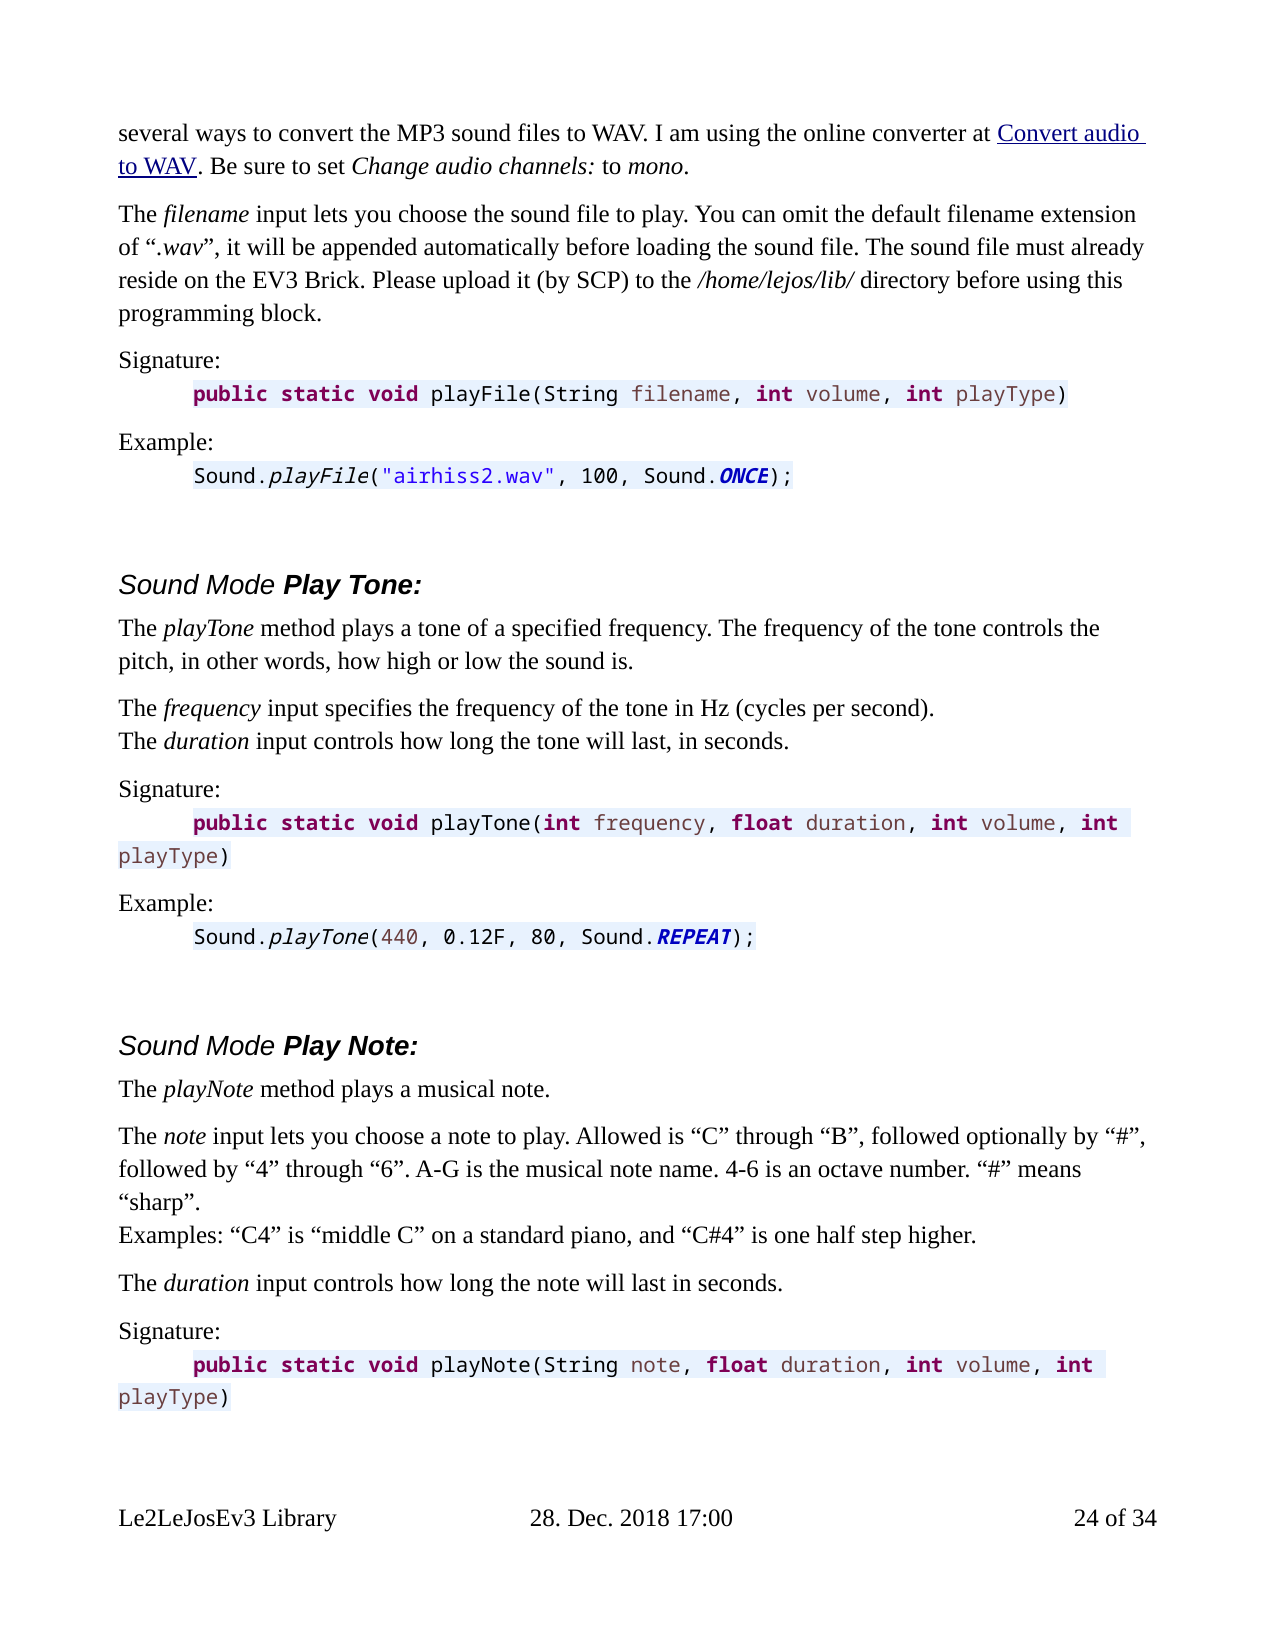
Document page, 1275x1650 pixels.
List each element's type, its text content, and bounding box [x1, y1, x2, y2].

text Example: Sound.playFile("airhiss2.wav", 100, Sound.ONCE); [118, 427, 1157, 489]
text The playTone method plays a tone of a specified frequency. The frequency of the tone controls the pitch, in other words, how high or low the sound is. [118, 613, 1157, 674]
text The duration input controls how long the note will last in seconds. [118, 1268, 1157, 1297]
text The playNote method plays a musical note. [118, 1074, 1157, 1103]
text Signature: public static void playNote(String note, float duration, int volume, int playType) [118, 1316, 1157, 1411]
subtitle Sound Mode Play Tone: [118, 568, 1157, 600]
text The frequency input specifies the frequency of the tone in Hz (cycles per second). The duration input controls how long the tone will last, in seconds. [118, 693, 1157, 755]
text Signature: public static void playFile(String filename, int volume, int playType) [118, 345, 1157, 408]
text The filename input lets you choose the sound file to play. You can omit the default filename extension of “.wav”, it will be appended automatically before loading the sound file. The sound file must already reside on the EV3 Brick. Please upload it (by SCP) to the /home/lejos/lib/ directory before using this programming block. [118, 199, 1157, 327]
text The note input lets you choose a note to play. Allowed is “C” through “B”, followed optionally by “#”, followed by “4” through “6”. A-G is the musical note name. 4-6 is an octave number. “#” means “sharp”. Examples: “C4” is “middle C” on a standard piano, and “C#4” is one half step higher. [118, 1121, 1157, 1249]
text Example: Sound.playTone(440, 0.12F, 80, Sound.REPEAT); [118, 888, 1157, 950]
subtitle Sound Mode Play Note: [118, 1029, 1157, 1061]
text several ways to convert the MP3 sound files to WAV. I am using the online converter at Convert audio to WAV. Be sure to set Change audio channels: to mono. [118, 118, 1157, 180]
text Signature: public static void playTone(int frequency, float duration, int volume, int playType) [118, 774, 1157, 869]
